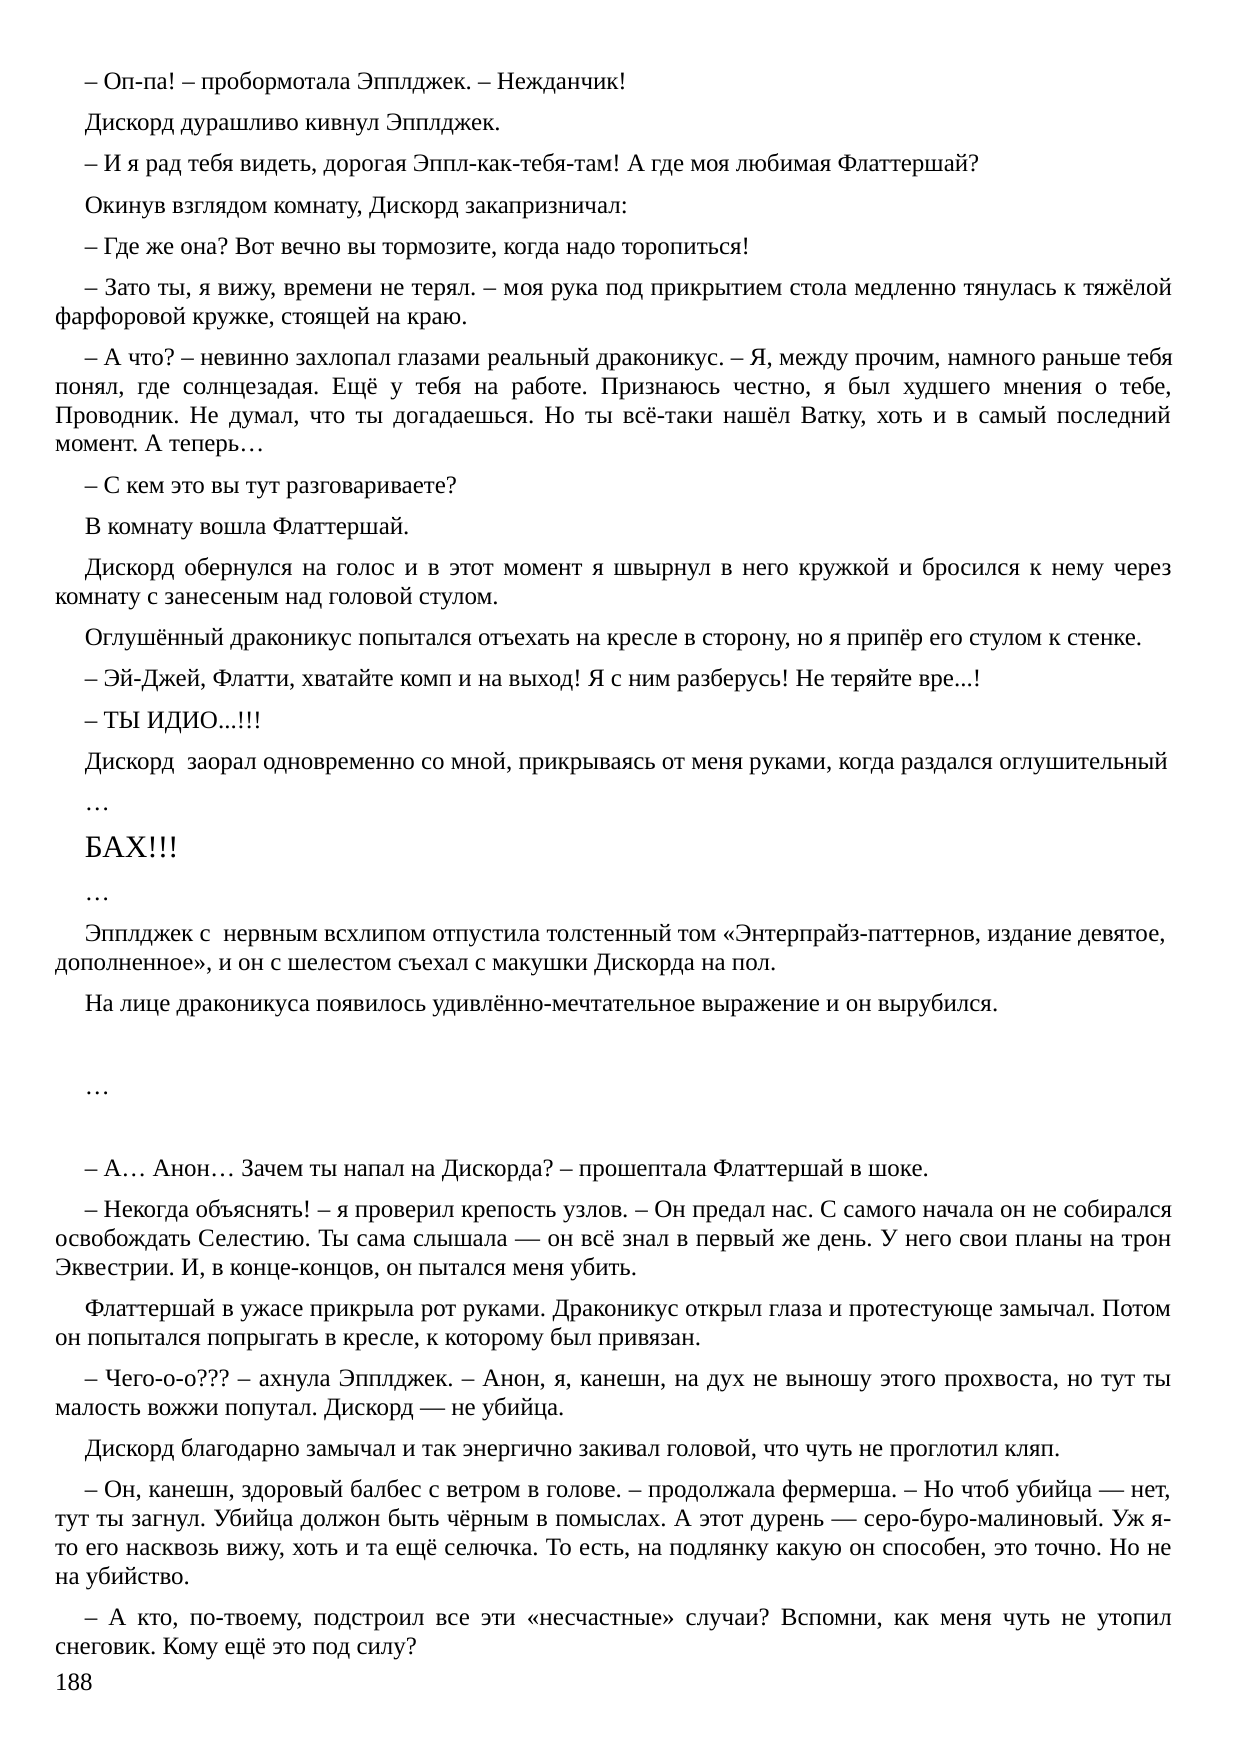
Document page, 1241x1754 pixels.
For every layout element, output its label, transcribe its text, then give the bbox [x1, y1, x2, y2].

text … [55, 787, 1173, 816]
text – А… Анон… Зачем ты напал на Дискорда? – прошептала Флаттершай в шоке. [55, 1153, 1173, 1182]
text Оглушённый драконикус попытался отъехать на кресле в сторону, но я припёр его стулом к стенке. [55, 622, 1173, 651]
text Дискорд обернулся на голос и в этот момент я швырнул в него кружкой и бросился к нему через комнату с занесеным над головой стулом. [55, 552, 1173, 610]
text БАХ!!! [55, 828, 1173, 864]
text Дискорд дурашливо кивнул Эпплджек. [55, 107, 1173, 136]
text – Некогда объяснять! – я проверил крепость узлов. – Он предал нас. С самого начала он не собирался освобождать Селестию. Ты сама слышала — он всё знал в первый же день. У него свои планы на трон Эквестрии. И, в конце-концов, он пытался меня убить. [55, 1194, 1173, 1281]
text – А кто, по-твоему, подстроил все эти «несчастные» случаи? Вспомни, как меня чуть не утопил снеговик. Кому ещё это под силу? [55, 1602, 1173, 1659]
text Окинув взглядом комнату, Дискорд закапризничал: [55, 190, 1173, 218]
text – А что? – невинно захлопал глазами реальный драконикус. – Я, между прочим, намного раньше тебя понял, где солнцезадая. Ещё у тебя на работе. Признаюсь честно, я был худшего мнения о тебе, Проводник. Не думал, что ты догадаешься. Но ты всё-таки нашёл Ватку, хоть и в самый последний момент. А теперь… [55, 342, 1173, 457]
text Дискорд благодарно замычал и так энергично закивал головой, что чуть не проглотил кляп. [55, 1433, 1173, 1462]
text – Оп-па! – пробормотала Эпплджек. – Нежданчик! [55, 66, 1173, 95]
text – Чего-о-о??? – ахнула Эпплджек. – Анон, я, канешн, на дух не выношу этого прохвоста, но тут ты малость вожжи попутал. Дискорд — не убийца. [55, 1363, 1173, 1421]
text – ТЫ ИДИО...!!! [55, 705, 1173, 733]
text На лице драконикуса появилось удивлённо-мечтательное выражение и он вырубился. [55, 988, 1173, 1017]
text В комнату вошла Флаттершай. [55, 511, 1173, 540]
text … [55, 877, 1173, 906]
text – Зато ты, я вижу, времени не терял. – моя рука под прикрытием стола медленно тянулась к тяжёлой фарфоровой кружке, стоящей на краю. [55, 272, 1173, 330]
text – Эй-Джей, Флатти, хватайте комп и на выход! Я с ним разберусь! Не теряйте вре...! [55, 663, 1173, 692]
text – С кем это вы тут разговариваете? [55, 470, 1173, 498]
text – Где же она? Вот вечно вы тормозите, когда надо торопиться! [55, 231, 1173, 260]
text Дискорд заорал одновременно со мной, прикрываясь от меня руками, когда раздался оглушительный [55, 746, 1173, 775]
text – Он, канешн, здоровый балбес с ветром в голове. – продолжала фермерша. – Но чтоб убийца — нет, тут ты загнул. Убийца должон быть чёрным в помыслах. А этот дурень — серо-буро-малиновый. Уж я-то его насквозь вижу, хоть и та ещё селючка. То есть, на подлянку какую он способен, это точно. Но не на убийство. [55, 1474, 1173, 1589]
text – И я рад тебя видеть, дорогая Эппл-как-тебя-там! А где моя любимая Флаттершай? [55, 148, 1173, 177]
text Эпплджек с нервным всхлипом отпустила толстенный том «Энтерпрайз-паттернов, издание девятое, дополненное», и он с шелестом съехал с макушки Дискорда на пол. [55, 918, 1173, 976]
text Флаттершай в ужасе прикрыла рот руками. Драконикус открыл глаза и протестующе замычал. Потом он попытался попрыгать в кресле, к которому был привязан. [55, 1293, 1173, 1351]
text … [55, 1071, 1173, 1099]
